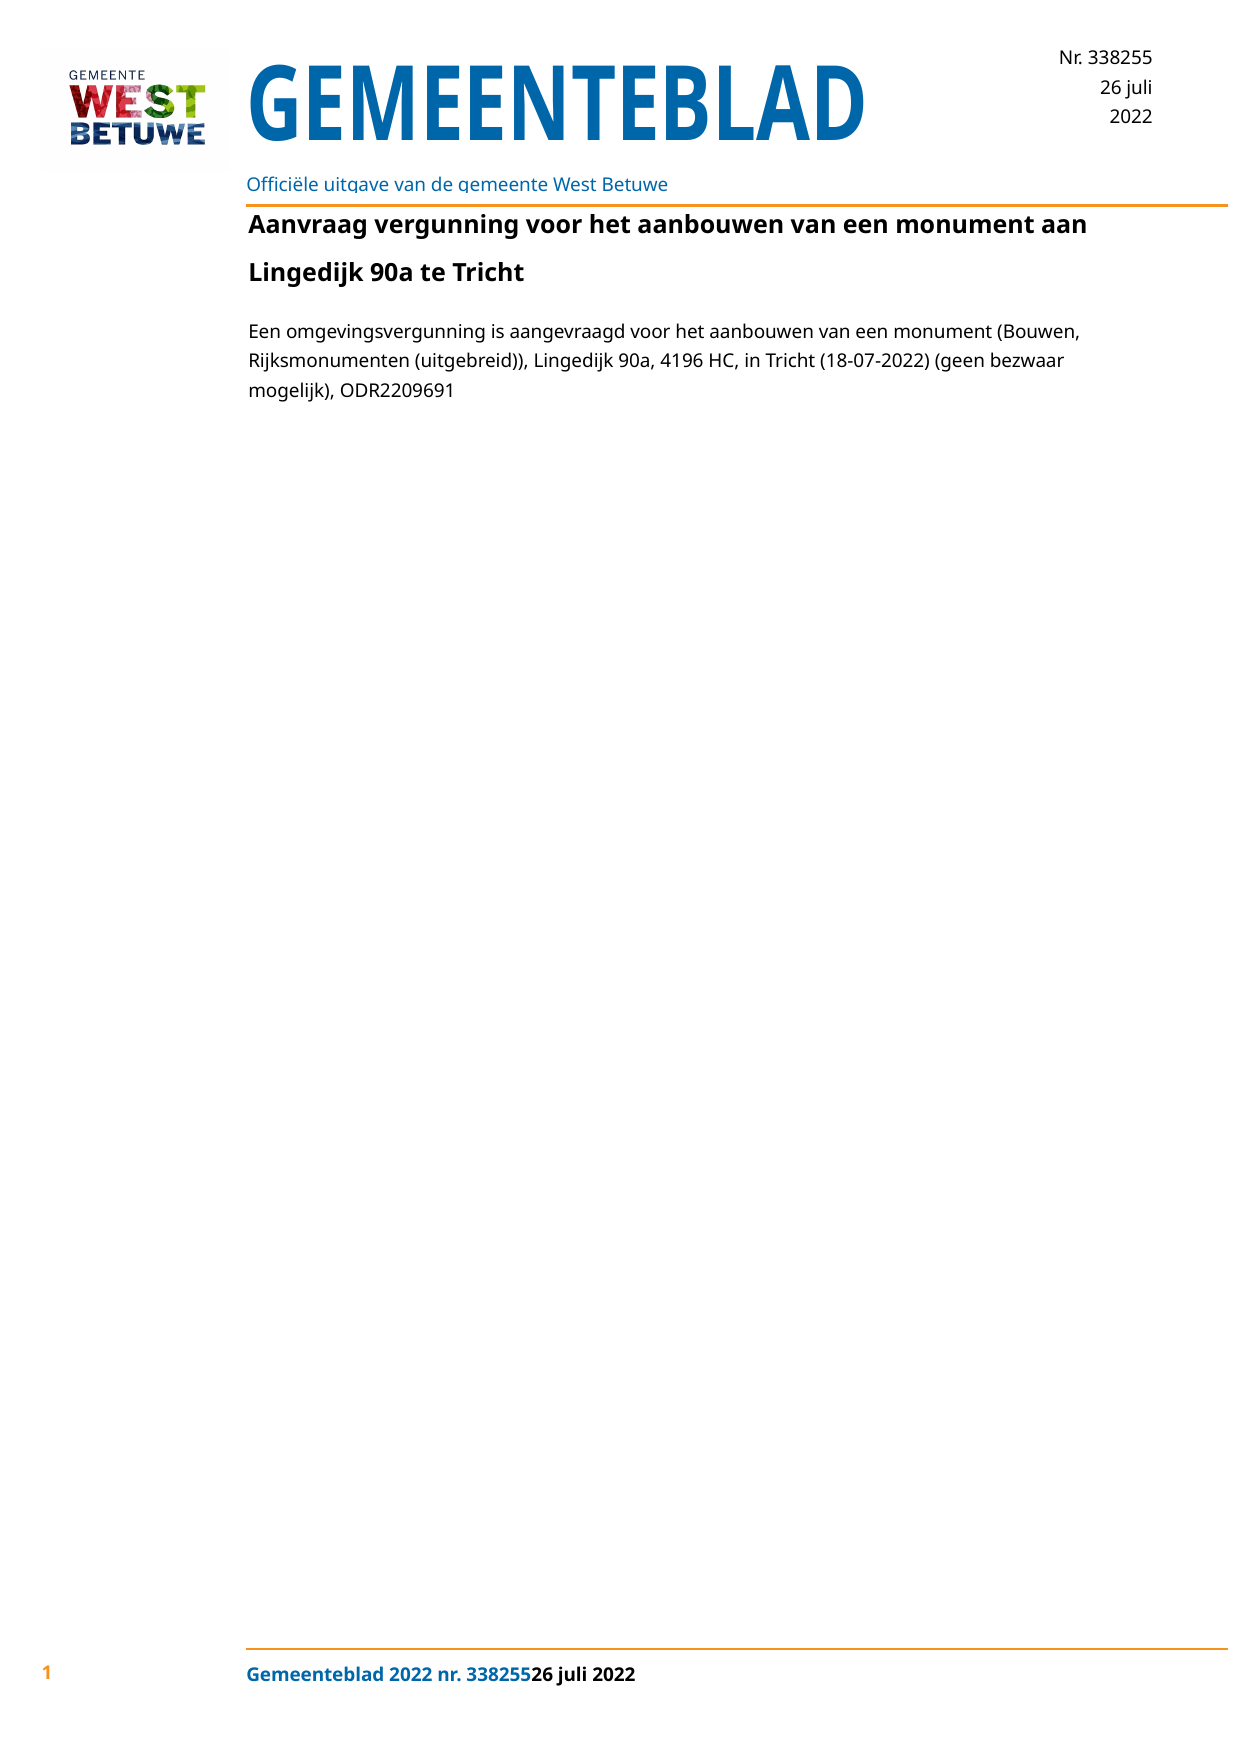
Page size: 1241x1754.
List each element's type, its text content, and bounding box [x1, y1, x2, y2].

text Een omgevingsvergunning is aangevraagd voor het aanbouwen van een monument (Bouwen, Rijksmonumenten (uitgebreid)), Lingedijk 90a, 4196 HC, in Tricht (18-07-2022) (geen bezwaar mogelijk), ODR2209691 [248, 318, 1152, 403]
text Aanvraag vergunning voor het aanbouwen van een monument aan Lingedijk 90a te Tricht [248, 207, 1152, 288]
picture [41, 47, 231, 172]
